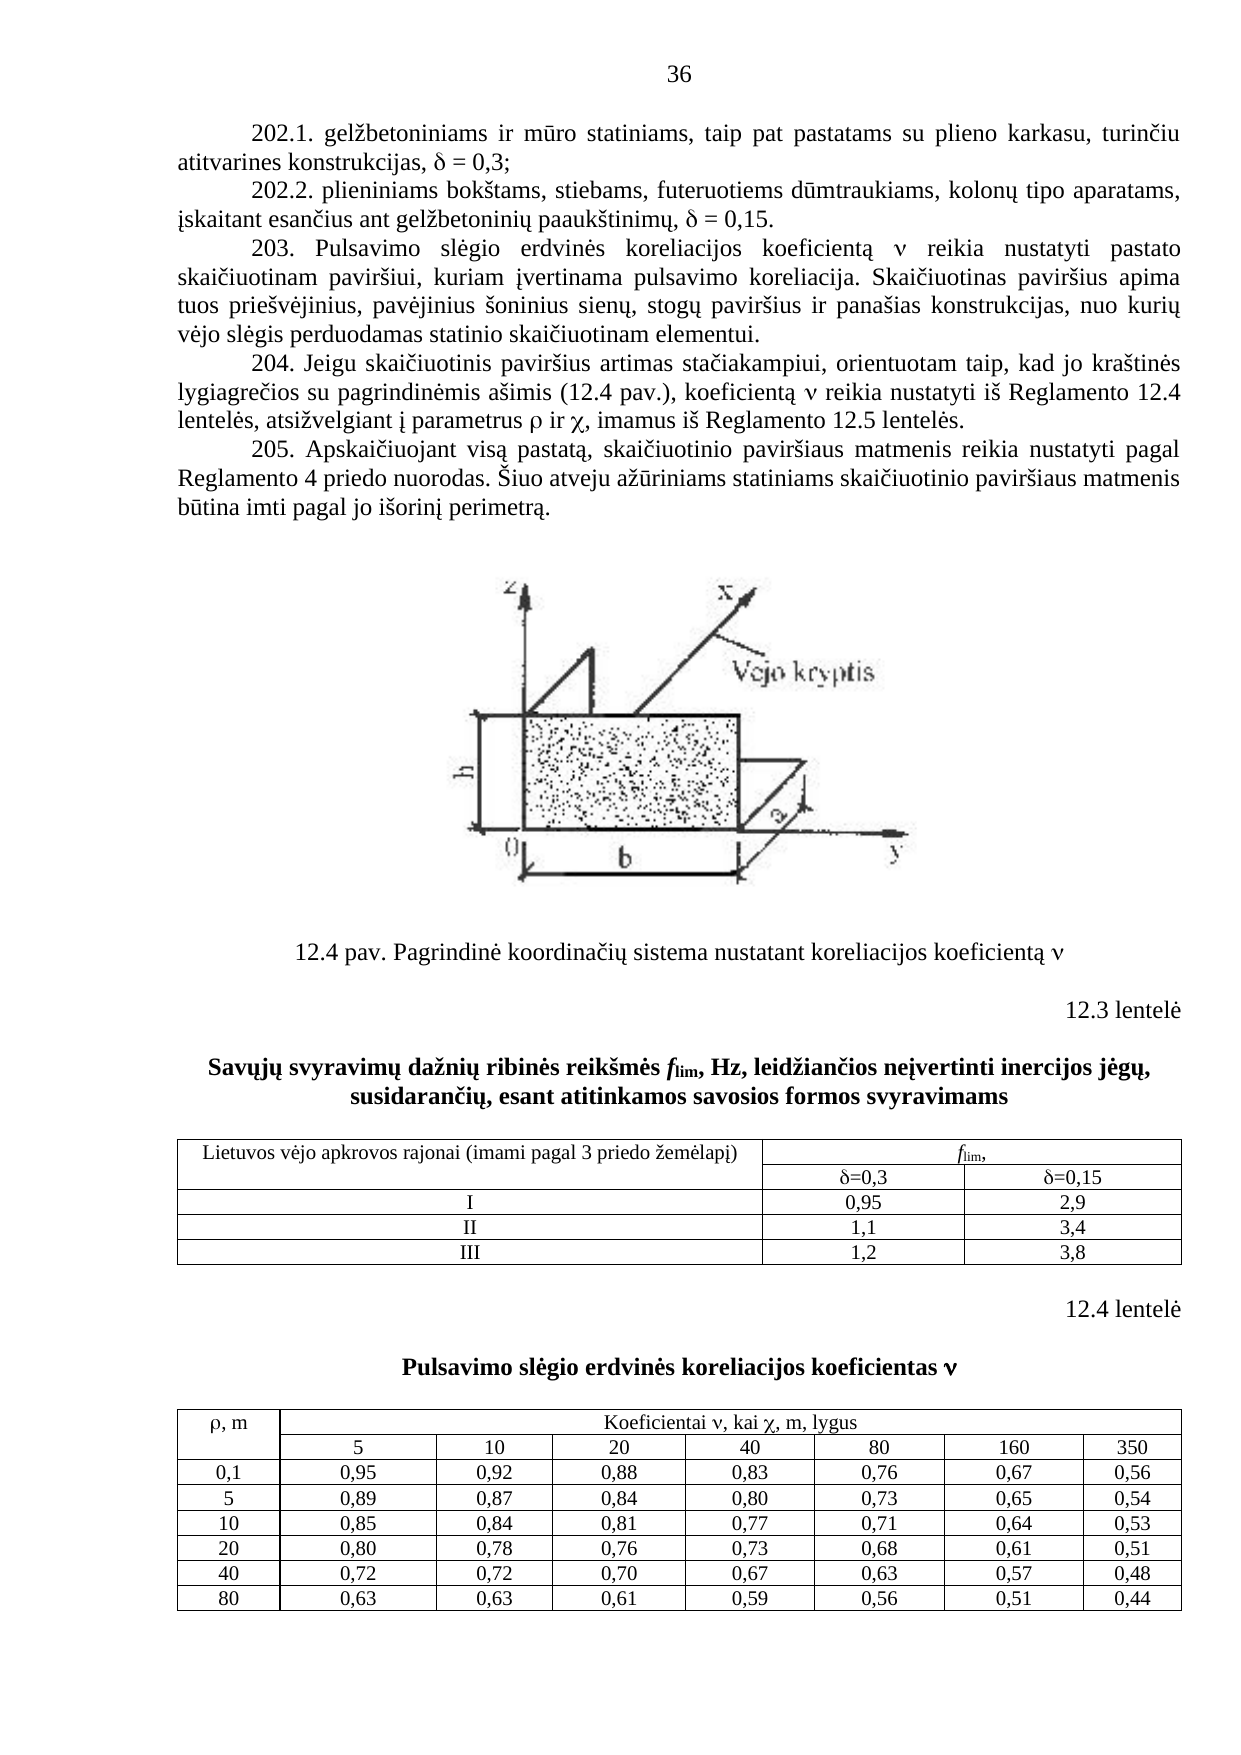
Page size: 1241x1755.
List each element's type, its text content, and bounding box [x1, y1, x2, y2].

text 204. Jeigu skaičiuotinis paviršius artimas stačiakampiui, orientuotam taip, kad jo kraštinės lygiagrečios su pagrindinėmis ašimis (12.4 pav.), koeficientą n reikia nustatyti iš Reglamento 12.4 lentelės, atsižvelgiant į parametrus r ir c, imamus iš Reglamento 12.5 lentelės. [177, 348, 1181, 434]
table_cell 0,81 [553, 1511, 685, 1534]
table_cell 0,78 [437, 1536, 552, 1560]
text 12.4 pav. Pagrindinė koordinačių sistema nustatant koreliacijos koeficientą n [177, 937, 1181, 966]
table_cell 80 [178, 1586, 279, 1610]
text 202.2. plieniniams bokštams, stiebams, futeruotiems dūmtraukiams, kolonų tipo aparatams, įskaitant esančius ant gelžbetoninių paaukštinimų, d = 0,15. [177, 176, 1181, 233]
table_cell 0,76 [553, 1536, 685, 1560]
table_cell 0,54 [1084, 1485, 1181, 1509]
table_cell 0,48 [1084, 1561, 1181, 1585]
table_cell 0,53 [1084, 1511, 1181, 1534]
table_header Koeficientai n, kai c, m, lygus [281, 1410, 1181, 1434]
table_cell 0,85 [281, 1511, 436, 1534]
table_header Lietuvos vėjo apkrovos rajonai (imami pagal 3 priedo žemėlapį) [178, 1140, 762, 1189]
table_cell [178, 1434, 279, 1459]
text 12.3 lentelė [177, 995, 1181, 1024]
table_cell 1,1 [763, 1215, 964, 1239]
table_cell 40 [686, 1435, 814, 1459]
table_cell 0,80 [281, 1536, 436, 1560]
table_cell 0,65 [945, 1485, 1083, 1509]
table_cell 0,56 [1084, 1460, 1181, 1484]
table_cell 0,87 [437, 1485, 552, 1509]
table_cell 0,88 [553, 1460, 685, 1484]
table_cell 0,57 [945, 1561, 1083, 1585]
table_header r, m [178, 1410, 279, 1434]
table_cell 80 [815, 1435, 944, 1459]
table_cell 0,73 [686, 1536, 814, 1560]
table_cell 20 [178, 1536, 279, 1560]
table_cell 0,95 [763, 1190, 964, 1214]
table_cell 0,56 [815, 1586, 944, 1610]
table_cell 1,2 [763, 1240, 964, 1264]
table_cell 5 [281, 1435, 436, 1459]
table_cell 3,8 [965, 1240, 1181, 1264]
table_cell 0,76 [815, 1460, 944, 1484]
table_cell 0,73 [815, 1485, 944, 1509]
table_cell III [178, 1240, 762, 1264]
table_cell 350 [1084, 1435, 1181, 1459]
table_cell 5 [178, 1485, 279, 1509]
text 203. Pulsavimo slėgio erdvinės koreliacijos koeficientą n reikia nustatyti pastato skaičiuotinam paviršiui, kuriam įvertinama pulsavimo koreliacija. Skaičiuotinas paviršius apima tuos priešvėjinius, pavėjinius šoninius sienų, stogų paviršius ir panašias konstrukcijas, nuo kurių vėjo slėgis perduodamas statinio skaičiuotinam elementui. [177, 233, 1181, 348]
table_cell 0,51 [945, 1586, 1083, 1610]
text 205. Apskaičiuojant visą pastatą, skaičiuotinio paviršiaus matmenis reikia nustatyti pagal Reglamento 4 priedo nuorodas. Šiuo atveju ažūriniams statiniams skaičiuotinio paviršiaus matmenis būtina imti pagal jo išorinį perimetrą. [177, 434, 1181, 521]
table_cell 0,80 [686, 1485, 814, 1509]
table_cell 0,63 [815, 1561, 944, 1585]
table_cell 160 [945, 1435, 1083, 1459]
table_cell 0,84 [553, 1485, 685, 1509]
table_cell 0,71 [815, 1511, 944, 1534]
table_cell 0,64 [945, 1511, 1083, 1534]
table_cell 0,67 [945, 1460, 1083, 1484]
table_cell 0,84 [437, 1511, 552, 1534]
table_cell 0,70 [553, 1561, 685, 1585]
text 202.1. gelžbetoniniams ir mūro statiniams, taip pat pastatams su plieno karkasu, turinčiu atitvarines konstrukcijas, d = 0,3; [177, 118, 1181, 176]
table_cell 0,67 [686, 1561, 814, 1585]
table_cell 0,51 [1084, 1536, 1181, 1560]
table_cell 0,1 [178, 1460, 279, 1484]
table_cell 0,83 [686, 1460, 814, 1484]
table_cell II [178, 1215, 762, 1239]
table_cell 0,89 [281, 1485, 436, 1509]
table_cell 0,77 [686, 1511, 814, 1534]
table_cell 20 [553, 1435, 685, 1459]
table_cell 0,63 [281, 1586, 436, 1610]
table_cell 0,44 [1084, 1586, 1181, 1610]
table_cell I [178, 1190, 762, 1214]
table_cell 0,61 [945, 1536, 1083, 1560]
table_cell 0,95 [281, 1460, 436, 1484]
table_cell d=0,15 [965, 1165, 1181, 1189]
table_cell 2,9 [965, 1190, 1181, 1214]
table_cell 0,59 [686, 1586, 814, 1610]
table_cell 0,63 [437, 1586, 552, 1610]
text 12.4 lentelė [177, 1294, 1181, 1323]
text Pulsavimo slėgio erdvinės koreliacijos koeficientas n [177, 1352, 1181, 1380]
table_cell 0,92 [437, 1460, 552, 1484]
text Savųjų svyravimų dažnių ribinės reikšmės flim, Hz, leidžiančios neįvertinti inercijos jėgų, susidarančių, esant atitinkamos savosios formos svyravimams [177, 1052, 1181, 1110]
table_cell 0,68 [815, 1536, 944, 1560]
table_cell 3,4 [965, 1215, 1181, 1239]
table_cell 10 [437, 1435, 552, 1459]
table_cell d=0,3 [763, 1165, 964, 1189]
table_cell 0,72 [281, 1561, 436, 1585]
table_header flim, [763, 1140, 1181, 1164]
table_cell 0,72 [437, 1561, 552, 1585]
table_cell 10 [178, 1511, 279, 1534]
table_cell 0,61 [553, 1586, 685, 1610]
table_cell 40 [178, 1561, 279, 1585]
